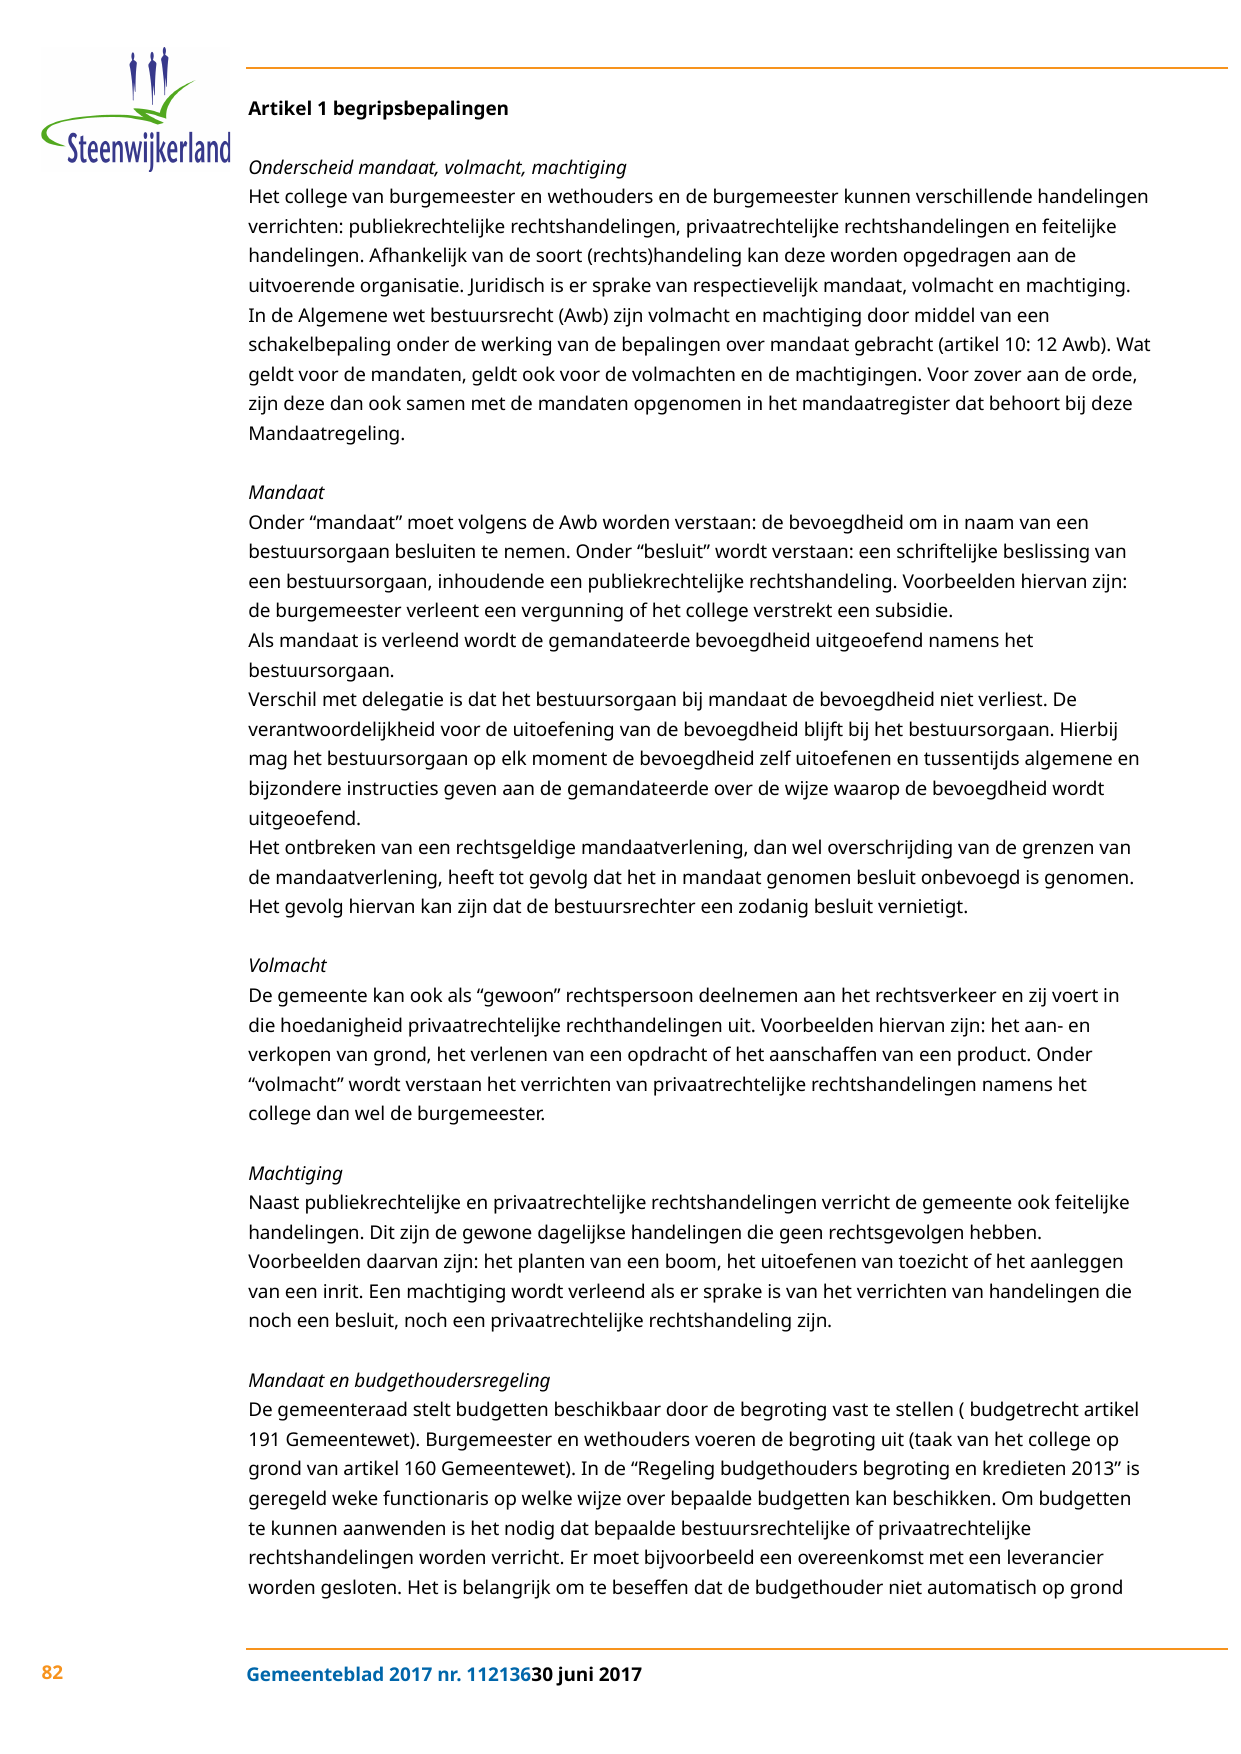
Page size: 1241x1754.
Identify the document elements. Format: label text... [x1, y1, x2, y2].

text Als mandaat is verleend wordt de gemandateerde bevoegdheid uitgeoefend namens het bestuursorgaan. [248, 627, 1152, 683]
text Mandaat en budgethoudersregeling [248, 1367, 1152, 1393]
text Machtiging [248, 1160, 1152, 1186]
text Artikel 1 begripsbepalingen [248, 95, 1152, 121]
text Verschil met delegatie is dat het bestuursorgaan bij mandaat de bevoegdheid niet verliest. De verantwoordelijkheid voor de uitoefening van de bevoegdheid blijft bij het bestuursorgaan. Hierbij mag het bestuursorgaan op elk moment de bevoegdheid zelf uitoefenen en tussentijds algemene en bijzondere instructies geven aan de gemandateerde over de wijze waarop de bevoegdheid wordt uitgeoefend. [248, 686, 1152, 831]
text Het college van burgemeester en wethouders en de burgemeester kunnen verschillende handelingen verrichten: publiekrechtelijke rechtshandelingen, privaatrechtelijke rechtshandelingen en feitelijke handelingen. Afhankelijk van de soort (rechts)handeling kan deze worden opgedragen aan de uitvoerende organisatie. Juridisch is er sprake van respectievelijk mandaat, volmacht en machtiging. In de Algemene wet bestuursrecht (Awb) zijn volmacht en machtiging door middel van een schakelbepaling onder de werking van de bepalingen over mandaat gebracht (artikel 10: 12 Awb). Wat geldt voor de mandaten, geldt ook voor de volmachten en de machtigingen. Voor zover aan de orde, zijn deze dan ook samen met de mandaten opgenomen in het mandaatregister dat behoort bij deze Mandaatregeling. [248, 183, 1152, 446]
text Onder “mandaat” moet volgens de Awb worden verstaan: de bevoegdheid om in naam van een bestuursorgaan besluiten te nemen. Onder “besluit” wordt verstaan: een schriftelijke beslissing van een bestuursorgaan, inhoudende een publiekrechtelijke rechtshandeling. Voorbeelden hiervan zijn: de burgemeester verleent een vergunning of het college verstrekt een subsidie. [248, 509, 1152, 623]
picture [41, 47, 231, 172]
text Mandaat [248, 479, 1152, 505]
text De gemeente kan ook als “gewoon” rechtspersoon deelnemen aan het rechtsverkeer en zij voert in die hoedanigheid privaatrechtelijke rechthandelingen uit. Voorbeelden hiervan zijn: het aan- en verkopen van grond, het verlenen van een opdracht of het aanschaffen van een product. Onder “volmacht” wordt verstaan het verrichten van privaatrechtelijke rechtshandelingen namens het college dan wel de burgemeester. [248, 982, 1152, 1126]
text Het ontbreken van een rechtsgeldige mandaatverlening, dan wel overschrijding van de grenzen van de mandaatverlening, heeft tot gevolg dat het in mandaat genomen besluit onbevoegd is genomen. Het gevolg hiervan kan zijn dat de bestuursrechter een zodanig besluit vernietigt. [248, 834, 1152, 919]
text Naast publiekrechtelijke en privaatrechtelijke rechtshandelingen verricht de gemeente ook feitelijke handelingen. Dit zijn de gewone dagelijkse handelingen die geen rechtsgevolgen hebben. Voorbeelden daarvan zijn: het planten van een boom, het uitoefenen van toezicht of het aanleggen van een inrit. Een machtiging wordt verleend als er sprake is van het verrichten van handelingen die noch een besluit, noch een privaatrechtelijke rechtshandeling zijn. [248, 1189, 1152, 1333]
text Onderscheid mandaat, volmacht, machtiging [248, 154, 1152, 180]
text Volmacht [248, 953, 1152, 978]
text De gemeenteraad stelt budgetten beschikbaar door de begroting vast te stellen ( budgetrecht artikel 191 Gemeentewet). Burgemeester en wethouders voeren de begroting uit (taak van het college op grond van artikel 160 Gemeentewet). In de “Regeling budgethouders begroting en kredieten 2013” is geregeld weke functionaris op welke wijze over bepaalde budgetten kan beschikken. Om budgetten te kunnen aanwenden is het nodig dat bepaalde bestuursrechtelijke of privaatrechtelijke rechtshandelingen worden verricht. Er moet bijvoorbeeld een overeenkomst met een leverancier worden gesloten. Het is belangrijk om te beseffen dat de budgethouder niet automatisch op grond [248, 1396, 1152, 1600]
